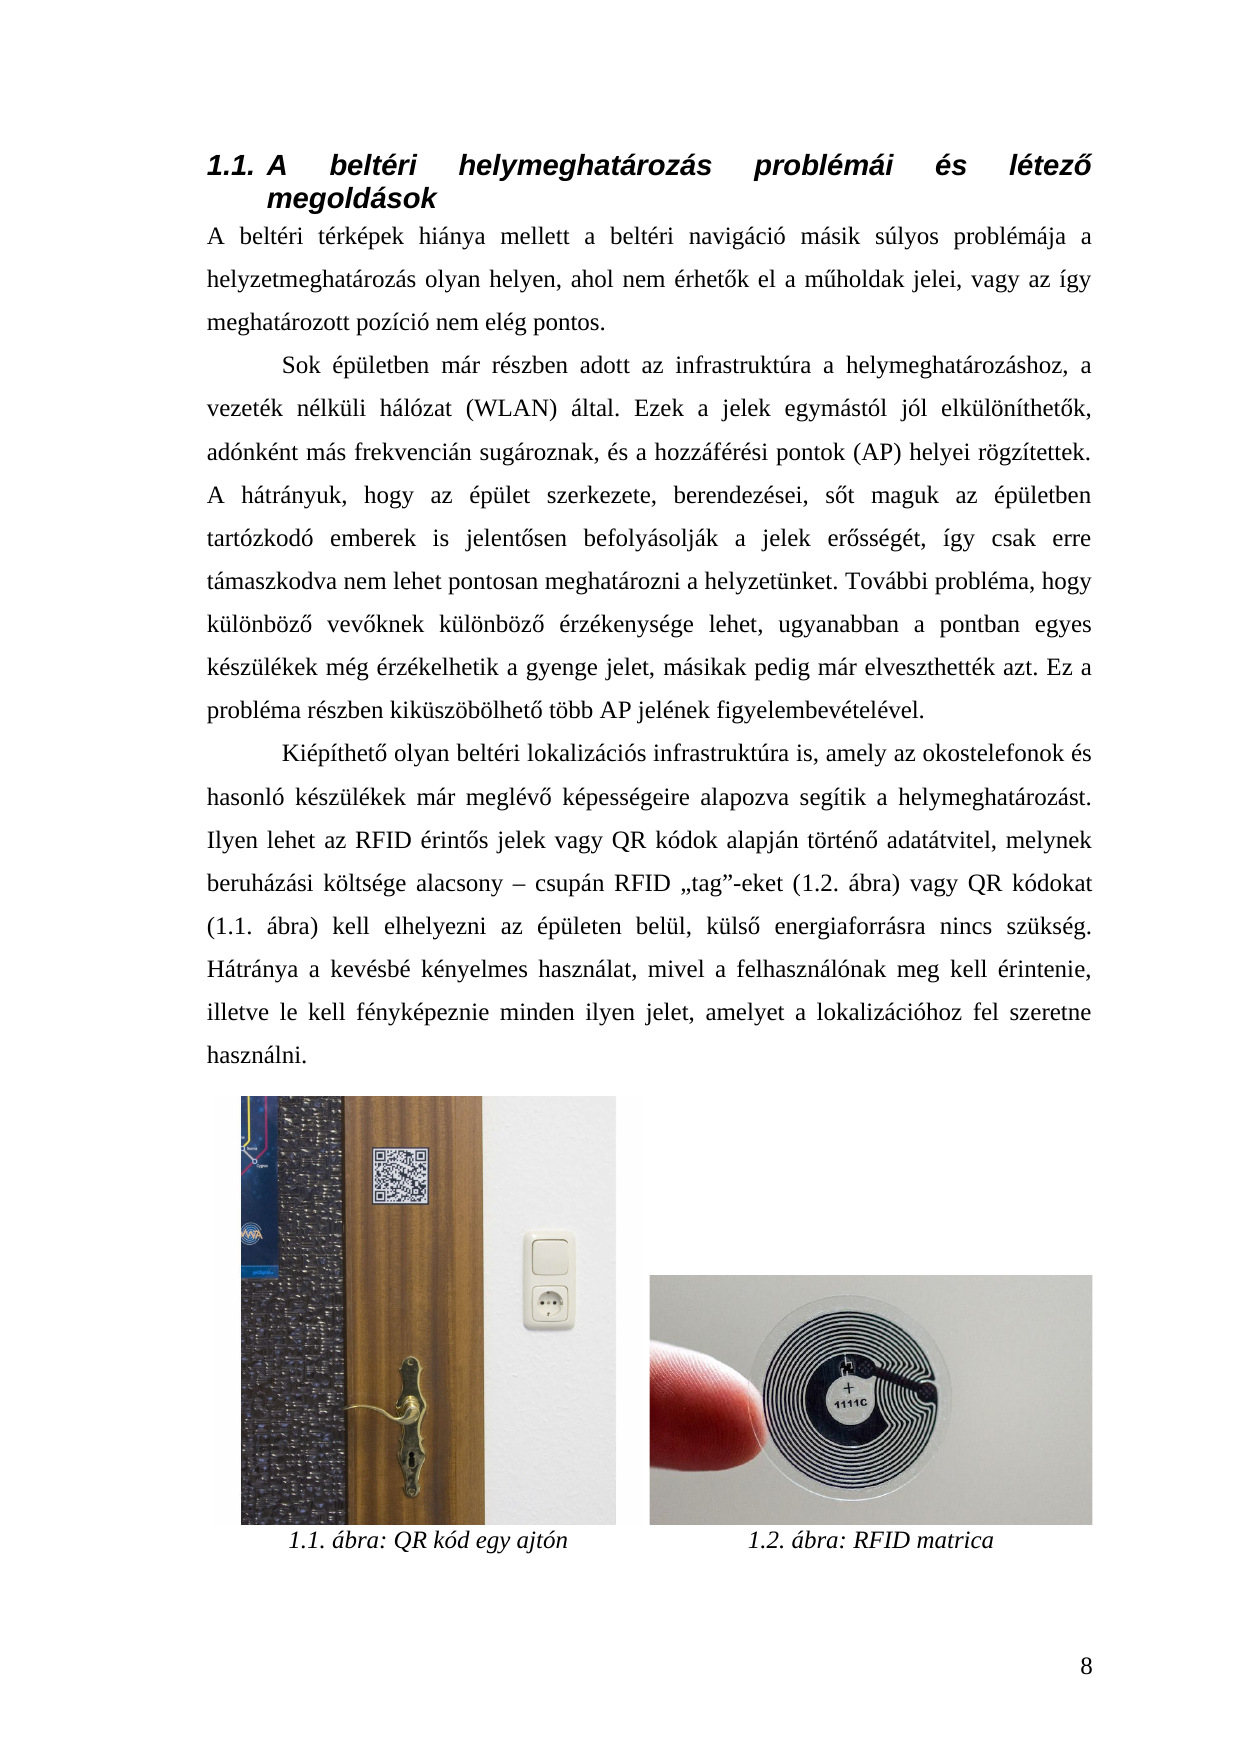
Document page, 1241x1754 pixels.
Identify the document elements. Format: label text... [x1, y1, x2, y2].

table_header [650, 1263, 1092, 1275]
table_header [650, 1525, 1092, 1553]
table_header [650, 1084, 1094, 1553]
text A beltéri térképek hiánya mellett a beltéri navigáció másik súlyos problémája a helyzetmeghatározás olyan helyen, ahol nem érhetők el a műholdak jelei, vagy az így meghatározott pozíció nem elég pontos. [207, 221, 1093, 336]
text Sok épületben már részben adott az infrastruktúra a helymeghatározáshoz, a vezeték nélküli hálózat (WLAN) által. Ezek a jelek egymástól jól elkülöníthetők, adónként más frekvencián sugároznak, és a hozzáférési pontok (AP) helyei rögzítettek. A hátrányuk, hogy az épület szerkezete, berendezései, sőt maguk az épületben tartózkodó emberek is jelentősen befolyásolják a jelek erősségét, így csak erre támaszkodva nem lehet pontosan meghatározni a helyzetünket. További probléma, hogy különböző vevőknek különböző érzékenysége lehet, ugyanabban a pontban egyes készülékek még érzékelhetik a gyenge jelet, másikak pedig már elveszthették azt. Ez a probléma részben kiküszöbölhető több AP jelének figyelembevételével. [207, 350, 1093, 724]
picture [213, 1096, 643, 1525]
table_header [650, 1554, 1093, 1597]
text Kiépíthető olyan beltéri lokalizációs infrastruktúra is, amely az okostelefonok és hasonló készülékek már meglévő képességeire alapozva segítik a helymeghatározást. Ilyen lehet az RFID érintős jelek vagy QR kódok alapján történő adatátvitel, melynek beruházási költsége alacsony – csupán RFID „tag”-eket (1.2. ábra) vagy QR kódokat (1.1. ábra) kell elhelyezni az épületen belül, külső energiaforrásra nincs szükség. Hátránya a kevésbé kényelmes használat, mivel a felhasználónak meg kell érintenie, illetve le kell fényképeznie minden ilyen jelet, amelyet a lokalizációhoz fel szeretne használni. [207, 738, 1093, 1069]
picture [649, 1275, 1093, 1525]
table_header [207, 1084, 649, 1597]
subtitle A beltéri helymeghatározás problémái és létező megoldások [207, 148, 1093, 215]
